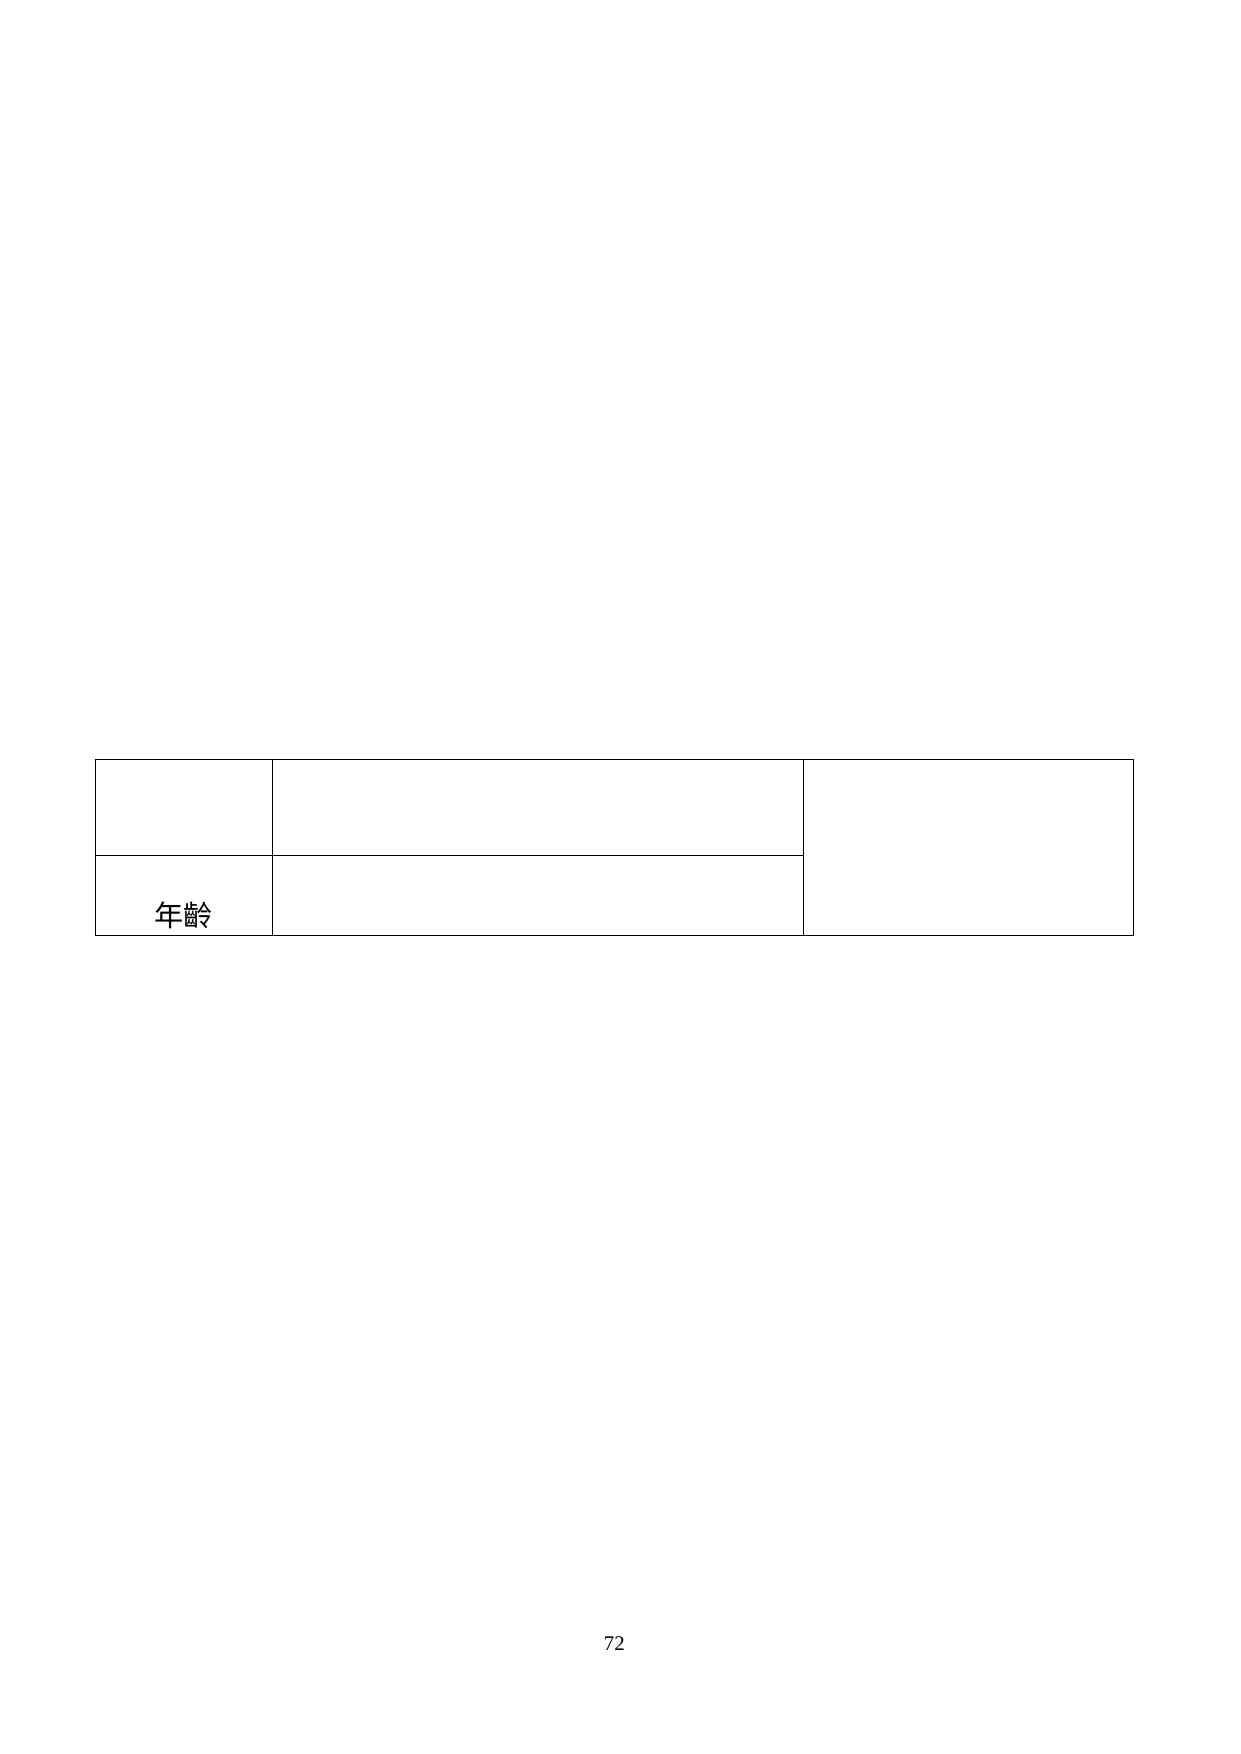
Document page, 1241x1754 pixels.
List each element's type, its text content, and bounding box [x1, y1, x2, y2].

table_cell [273, 760, 803, 855]
table_cell 年齡 [96, 856, 272, 935]
table_header [804, 760, 1133, 935]
table_cell [96, 760, 272, 855]
table_cell [273, 856, 803, 935]
